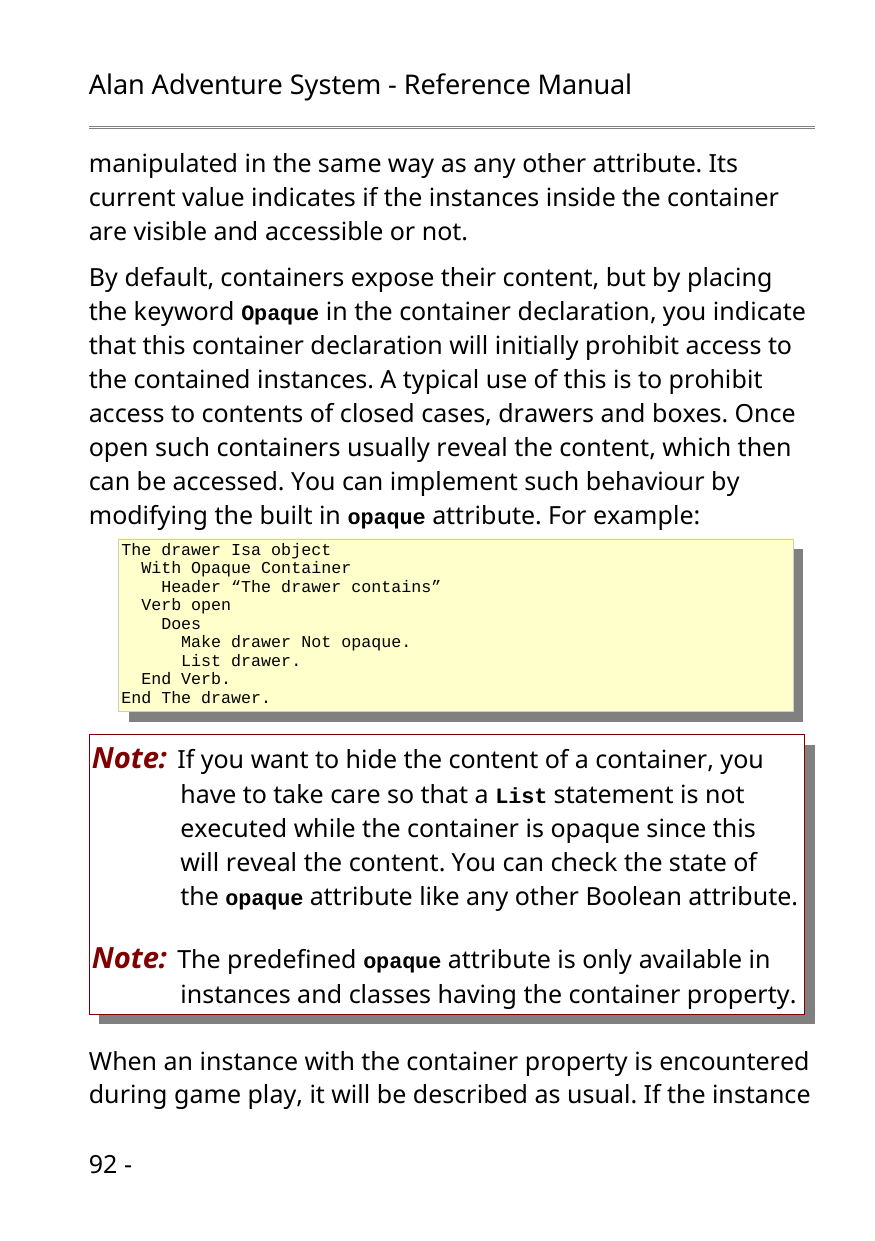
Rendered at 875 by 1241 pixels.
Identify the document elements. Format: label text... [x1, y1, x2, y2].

list If you want to hide the content of a container, you have to take care so that a List statement is not executed while the container is opaque since this will reveal the content. You can check the state of the opaque attribute like any other Boolean attribute. [90, 735, 804, 913]
text manipulated in the same way as any other attribute. Its current value indicates if the instances inside the container are visible and accessible or not. [88, 146, 815, 247]
text By default, containers expose their content, but by placing the keyword Opaque in the container declaration, you indicate that this container declaration will initially prohibit access to the contained instances. A typical use of this is to prohibit access to contents of closed cases, drawers and boxes. Once open such containers usually reveal the content, which then can be accessed. You can implement such behaviour by modifying the built in opaque attribute. For example: [88, 260, 815, 532]
text When an instance with the container property is encountered during game play, it will be described as usual. If the instance [88, 1043, 815, 1111]
list The predefined opaque attribute is only available in instances and classes having the container property. [90, 934, 804, 1014]
text The drawer Isa object With Opaque Container Header “The drawer contains” Verb open Does Make drawer Not opaque. List drawer. End Verb. End The drawer. [119, 540, 793, 711]
